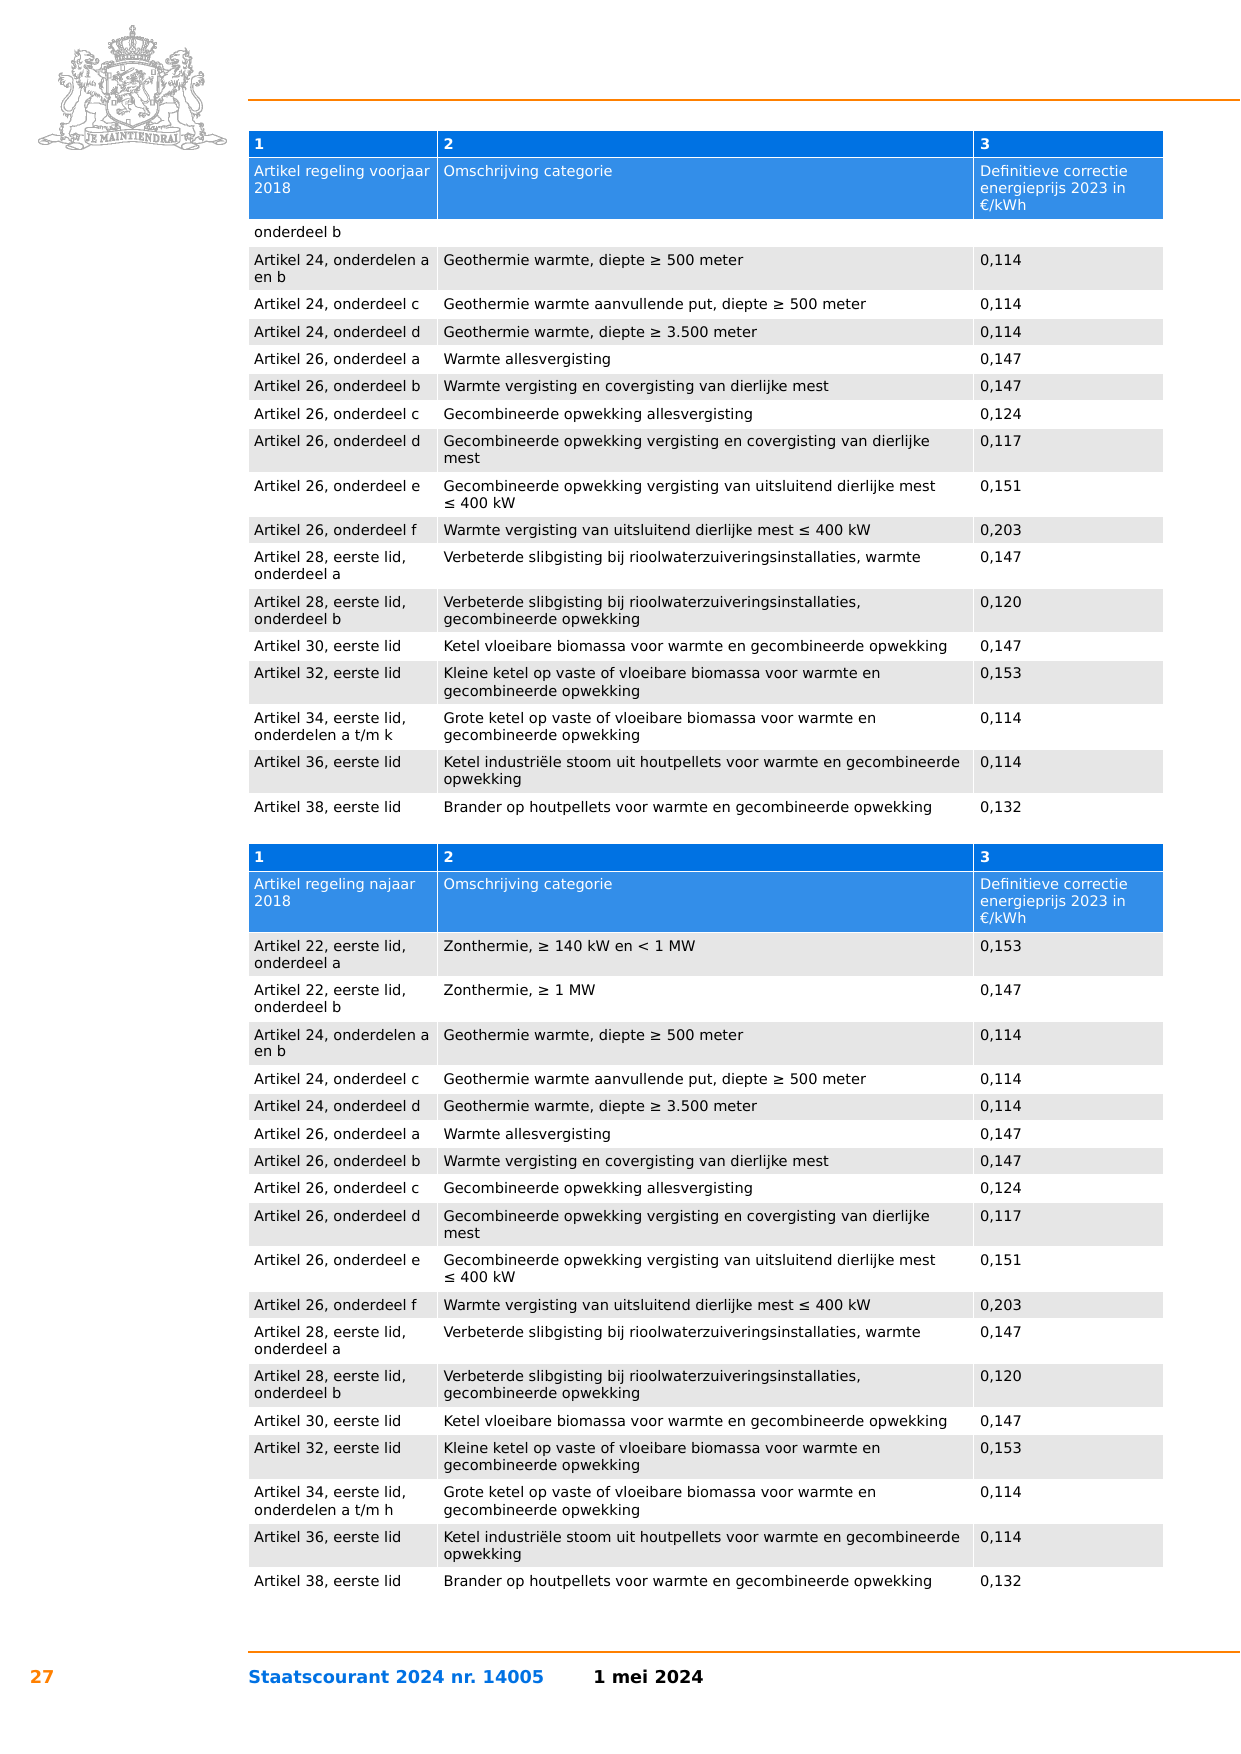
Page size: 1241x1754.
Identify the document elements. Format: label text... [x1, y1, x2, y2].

table_cell Artikel 24, onderdelen a en b [249, 1022, 437, 1065]
table_cell Artikel 26, onderdeel c [249, 1176, 437, 1202]
table_cell Ketel vloeibare biomassa voor warmte en gecombineerde opwekking [438, 1408, 973, 1434]
table_cell Verbeterde slibgisting bij rioolwaterzuiveringsinstallaties, gecombineerde opwekking [438, 589, 973, 632]
table_cell Geothermie warmte, diepte ≥ 3.500 meter [438, 319, 973, 345]
table_cell Artikel 38, eerste lid [249, 1569, 437, 1595]
table_cell 0,114 [974, 750, 1163, 793]
table_cell 0,147 [974, 633, 1163, 660]
table_cell 0,114 [974, 705, 1163, 748]
table_cell Artikel 26, onderdeel d [249, 429, 437, 472]
table_cell Artikel 24, onderdeel d [249, 1094, 437, 1120]
table_cell Gecombineerde opwekking allesvergisting [438, 401, 973, 427]
table_cell 0,203 [974, 1292, 1163, 1318]
table_cell 0,124 [974, 1176, 1163, 1202]
table_cell Artikel 24, onderdeel d [249, 319, 437, 345]
table_cell Artikel 22, eerste lid, onderdeel a [249, 933, 437, 976]
table_cell Artikel 34, eerste lid, onderdelen a t/m k [249, 705, 437, 748]
table_cell Artikel 36, eerste lid [249, 750, 437, 793]
table_cell Artikel 24, onderdeel c [249, 291, 437, 318]
table_cell Warmte vergisting en covergisting van dierlijke mest [438, 1148, 973, 1174]
table_header 3 [974, 131, 1163, 157]
table_header 1 [249, 844, 437, 871]
table_cell 0,147 [974, 977, 1163, 1021]
table_cell Artikel 32, eerste lid [249, 661, 437, 704]
table_cell Artikel 24, onderdeel c [249, 1066, 437, 1092]
table_cell Artikel 28, eerste lid, onderdeel a [249, 1319, 437, 1362]
table_cell 0,114 [974, 1022, 1163, 1065]
table_cell Geothermie warmte aanvullende put, diepte ≥ 500 meter [438, 291, 973, 318]
table_cell 0,153 [974, 661, 1163, 704]
table_cell Artikel 30, eerste lid [249, 633, 437, 660]
table_cell 0,114 [974, 1066, 1163, 1092]
table_cell Grote ketel op vaste of vloeibare biomassa voor warmte en gecombineerde opwekking [438, 1480, 973, 1523]
table_cell 0,147 [974, 1121, 1163, 1147]
table_cell Gecombineerde opwekking allesvergisting [438, 1176, 973, 1202]
table_cell 0,114 [974, 319, 1163, 345]
table_cell Verbeterde slibgisting bij rioolwaterzuiveringsinstallaties, gecombineerde opwekking [438, 1364, 973, 1407]
table_cell Zonthermie, ≥ 1 MW [438, 977, 973, 1021]
table_cell Artikel 30, eerste lid [249, 1408, 437, 1434]
table_cell Geothermie warmte, diepte ≥ 500 meter [438, 1022, 973, 1065]
table_cell Gecombineerde opwekking vergisting en covergisting van dierlijke mest [438, 1203, 973, 1246]
table_cell Artikel 26, onderdeel a [249, 346, 437, 373]
table_cell Artikel 26, onderdeel b [249, 374, 437, 400]
table_cell 0,114 [974, 1094, 1163, 1120]
table_cell Brander op houtpellets voor warmte en gecombineerde opwekking [438, 1569, 973, 1595]
table_cell Artikel 32, eerste lid [249, 1435, 437, 1479]
table_cell Geothermie warmte, diepte ≥ 3.500 meter [438, 1094, 973, 1120]
table_cell Gecombineerde opwekking vergisting van uitsluitend dierlijke mest ≤ 400 kW [438, 1248, 973, 1291]
table_cell Gecombineerde opwekking vergisting en covergisting van dierlijke mest [438, 429, 973, 472]
table_cell 0,147 [974, 545, 1163, 588]
table_cell Ketel vloeibare biomassa voor warmte en gecombineerde opwekking [438, 633, 973, 660]
table_cell Artikel 26, onderdeel e [249, 473, 437, 516]
table_cell 0,120 [974, 589, 1163, 632]
table_cell Ketel industriële stoom uit houtpellets voor warmte en gecombineerde opwekking [438, 1524, 973, 1567]
table_cell Artikel 26, onderdeel b [249, 1148, 437, 1174]
table_cell Artikel 34, eerste lid, onderdelen a t/m h [249, 1480, 437, 1523]
table_cell 0,120 [974, 1364, 1163, 1407]
table_header 2 [438, 844, 973, 871]
table_cell onderdeel b [249, 220, 437, 246]
table_cell Verbeterde slibgisting bij rioolwaterzuiveringsinstallaties, warmte [438, 1319, 973, 1362]
table_cell 0,147 [974, 346, 1163, 373]
table_cell Artikel 26, onderdeel f [249, 1292, 437, 1318]
table_cell [438, 220, 973, 246]
table_cell 0,203 [974, 517, 1163, 543]
table_cell Ketel industriële stoom uit houtpellets voor warmte en gecombineerde opwekking [438, 750, 973, 793]
table_cell Artikel 22, eerste lid, onderdeel b [249, 977, 437, 1021]
table_cell 0,147 [974, 374, 1163, 400]
table_cell Artikel 26, onderdeel e [249, 1248, 437, 1291]
table_cell 0,147 [974, 1408, 1163, 1434]
table_cell Definitieve correctie energieprijs 2023 in €/kWh [974, 872, 1163, 932]
table_cell 0,151 [974, 473, 1163, 516]
table_cell Omschrijving categorie [438, 158, 973, 219]
table_header 3 [974, 844, 1163, 871]
table_cell Definitieve correctie energieprijs 2023 in €/kWh [974, 158, 1163, 219]
table_cell Verbeterde slibgisting bij rioolwaterzuiveringsinstallaties, warmte [438, 545, 973, 588]
table_cell Artikel 28, eerste lid, onderdeel a [249, 545, 437, 588]
table_cell Gecombineerde opwekking vergisting van uitsluitend dierlijke mest ≤ 400 kW [438, 473, 973, 516]
table_cell 0,114 [974, 1480, 1163, 1523]
table_cell Artikel 38, eerste lid [249, 794, 437, 820]
table_cell 0,124 [974, 401, 1163, 427]
table_cell Artikel 28, eerste lid, onderdeel b [249, 1364, 437, 1407]
table_cell Artikel 26, onderdeel c [249, 401, 437, 427]
table_cell 0,114 [974, 247, 1163, 290]
table_cell Warmte allesvergisting [438, 346, 973, 373]
table_cell [974, 220, 1163, 246]
table_cell Warmte vergisting en covergisting van dierlijke mest [438, 374, 973, 400]
table_cell Warmte vergisting van uitsluitend dierlijke mest ≤ 400 kW [438, 1292, 973, 1318]
picture [38, 25, 227, 150]
table_cell Geothermie warmte, diepte ≥ 500 meter [438, 247, 973, 290]
table_cell Artikel 26, onderdeel a [249, 1121, 437, 1147]
table_cell Kleine ketel op vaste of vloeibare biomassa voor warmte en gecombineerde opwekking [438, 1435, 973, 1479]
table_cell 0,147 [974, 1319, 1163, 1362]
table_cell Artikel regeling najaar 2018 [249, 872, 437, 932]
table_cell Warmte vergisting van uitsluitend dierlijke mest ≤ 400 kW [438, 517, 973, 543]
table_cell Zonthermie, ≥ 140 kW en < 1 MW [438, 933, 973, 976]
table_cell 0,147 [974, 1148, 1163, 1174]
table_cell Artikel 26, onderdeel d [249, 1203, 437, 1246]
table_cell Grote ketel op vaste of vloeibare biomassa voor warmte en gecombineerde opwekking [438, 705, 973, 748]
table_cell 0,153 [974, 1435, 1163, 1479]
table_cell Artikel 26, onderdeel f [249, 517, 437, 543]
table_cell 0,132 [974, 794, 1163, 820]
table_cell Omschrijving categorie [438, 872, 973, 932]
table_header 2 [438, 131, 973, 157]
table_header 1 [249, 131, 437, 157]
table_cell 0,151 [974, 1248, 1163, 1291]
table_cell Artikel 24, onderdelen a en b [249, 247, 437, 290]
table_cell 0,114 [974, 1524, 1163, 1567]
table_cell Brander op houtpellets voor warmte en gecombineerde opwekking [438, 794, 973, 820]
table_cell Geothermie warmte aanvullende put, diepte ≥ 500 meter [438, 1066, 973, 1092]
table_cell 0,132 [974, 1569, 1163, 1595]
table_cell Warmte allesvergisting [438, 1121, 973, 1147]
table_cell Artikel 36, eerste lid [249, 1524, 437, 1567]
table_cell 0,117 [974, 1203, 1163, 1246]
table_cell 0,117 [974, 429, 1163, 472]
table_cell Artikel 28, eerste lid, onderdeel b [249, 589, 437, 632]
table_cell Artikel regeling voorjaar 2018 [249, 158, 437, 219]
table_cell Kleine ketel op vaste of vloeibare biomassa voor warmte en gecombineerde opwekking [438, 661, 973, 704]
table_cell 0,114 [974, 291, 1163, 318]
table_cell 0,153 [974, 933, 1163, 976]
